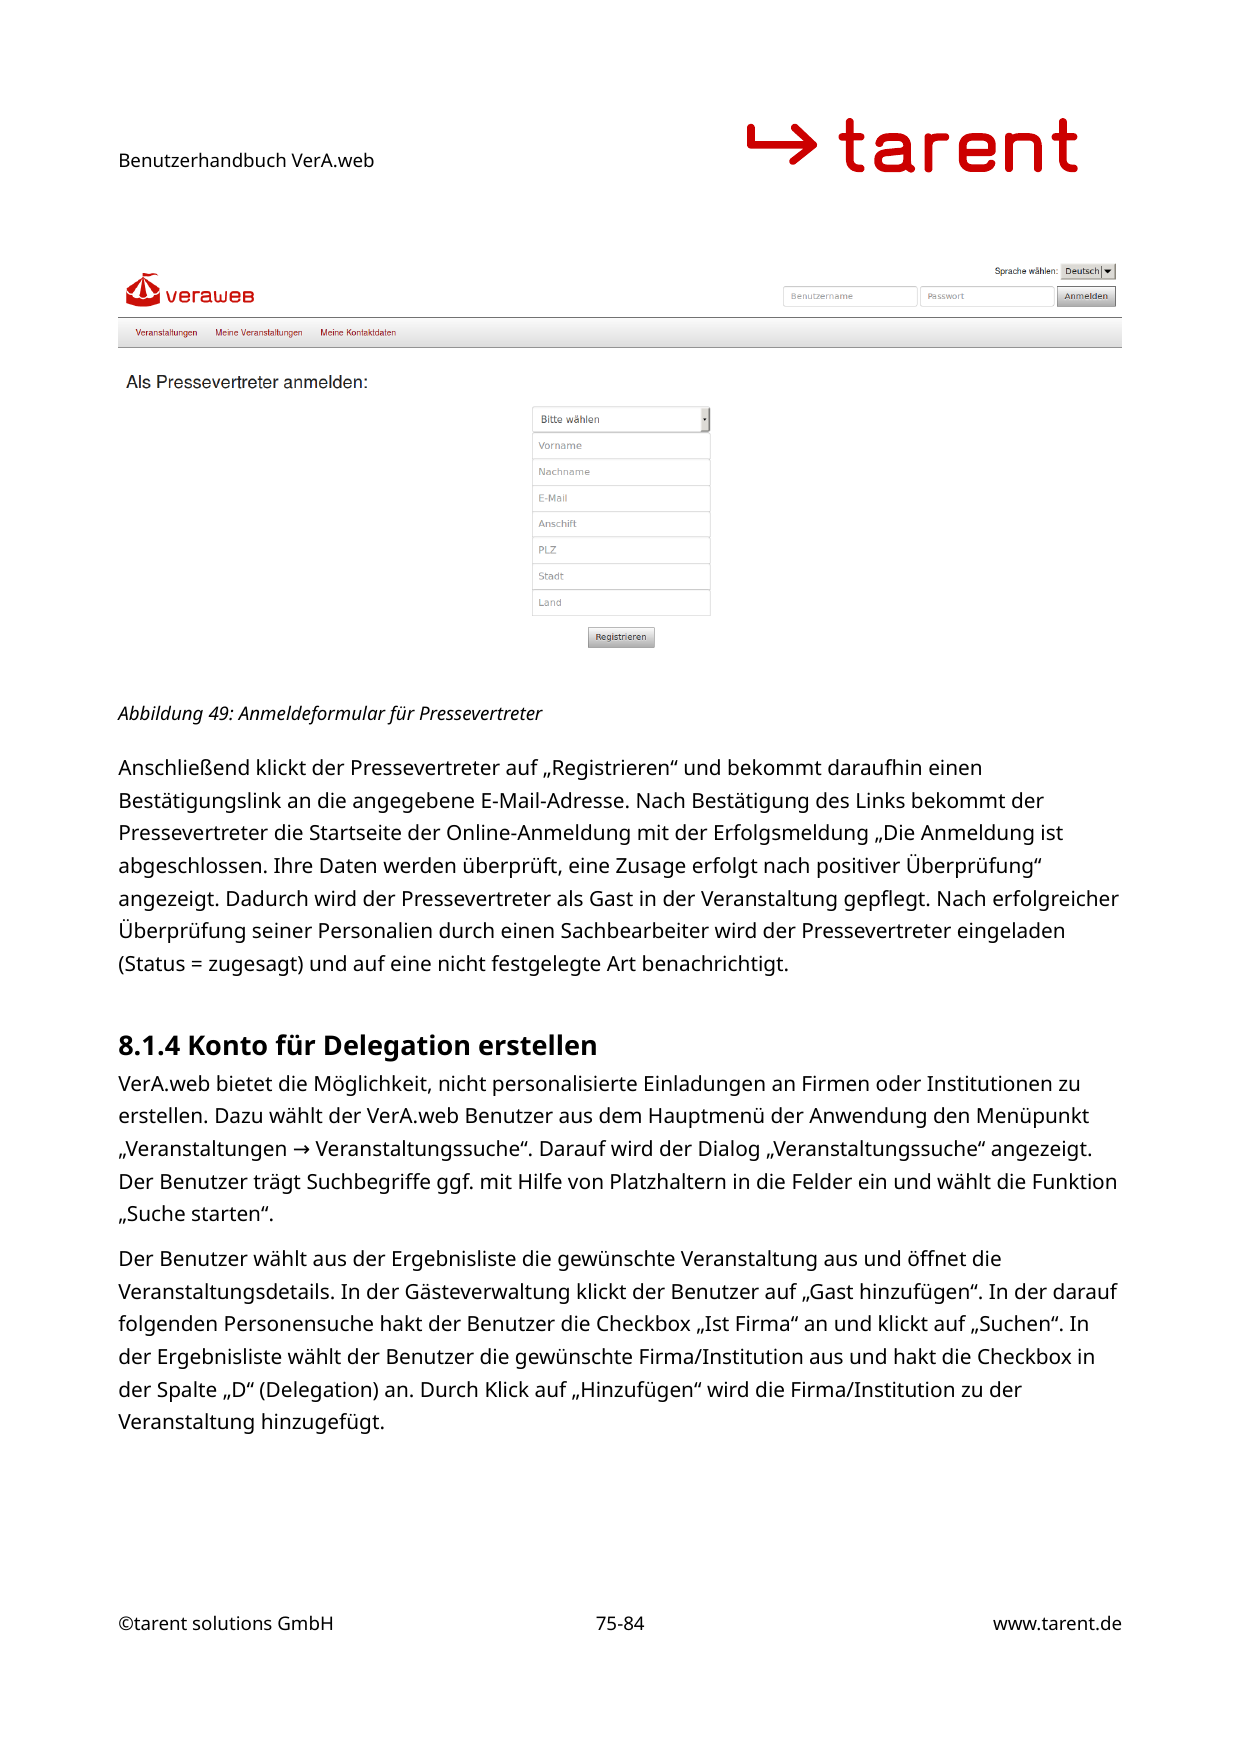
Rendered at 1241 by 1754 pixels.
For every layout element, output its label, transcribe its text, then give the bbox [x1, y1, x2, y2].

text VerA.web bietet die Möglichkeit, nicht personalisierte Einladungen an Firmen oder Institutionen zu erstellen. Dazu wählt der VerA.web Benutzer aus dem Hauptmenü der Anwendung den Menüpunkt „Veranstaltungen → Veranstaltungssuche“. Darauf wird der Dialog „Veranstaltungssuche“ angezeigt. Der Benutzer trägt Suchbegriffe ggf. mit Hilfe von Platzhaltern in die Felder ein und wählt die Funktion „Suche starten“. [118, 1069, 1122, 1228]
text Anschließend klickt der Pressevertreter auf „Registrieren“ und bekommt daraufhin einen Bestätigungslink an die angegebene E-Mail-Adresse. Nach Bestätigung des Links bekommt der Pressevertreter die Startseite der Online-Anmeldung mit der Erfolgsmeldung „Die Anmeldung ist abgeschlossen. Ihre Daten werden überprüft, eine Zusage erfolgt nach positiver Überprüfung“ angezeigt. Dadurch wird der Pressevertreter als Gast in der Veranstaltung gepflegt. Nach erfolgreicher Überprüfung seiner Personalien durch einen Sachbearbeiter wird der Pressevertreter eingeladen (Status = zugesagt) und auf eine nicht festgelegte Art benachrichtigt. [118, 726, 1122, 977]
picture [118, 259, 1122, 673]
text Der Benutzer wählt aus der Ergebnisliste die gewünschte Veranstaltung aus und öffnet die Veranstaltungsdetails. In der Gästeverwaltung klickt der Benutzer auf „Gast hinzufügen“. In der darauf folgenden Personensuche hakt der Benutzer die Checkbox „Ist Firma“ an und klickt auf „Suchen“. In der Ergebnisliste wählt der Benutzer die gewünschte Firma/Institution aus und hakt die Checkbox in der Spalte „D“ (Delegation) an. Durch Klick auf „Hinzufügen“ wird die Firma/Institution zu der Veranstaltung hinzugefügt. [118, 1244, 1122, 1436]
text Abbildung 49: Anmeldeformular für Pressevertreter [118, 673, 1122, 726]
text [118, 232, 1122, 259]
subtitle Konto für Delegation erstellen [118, 1027, 1122, 1063]
